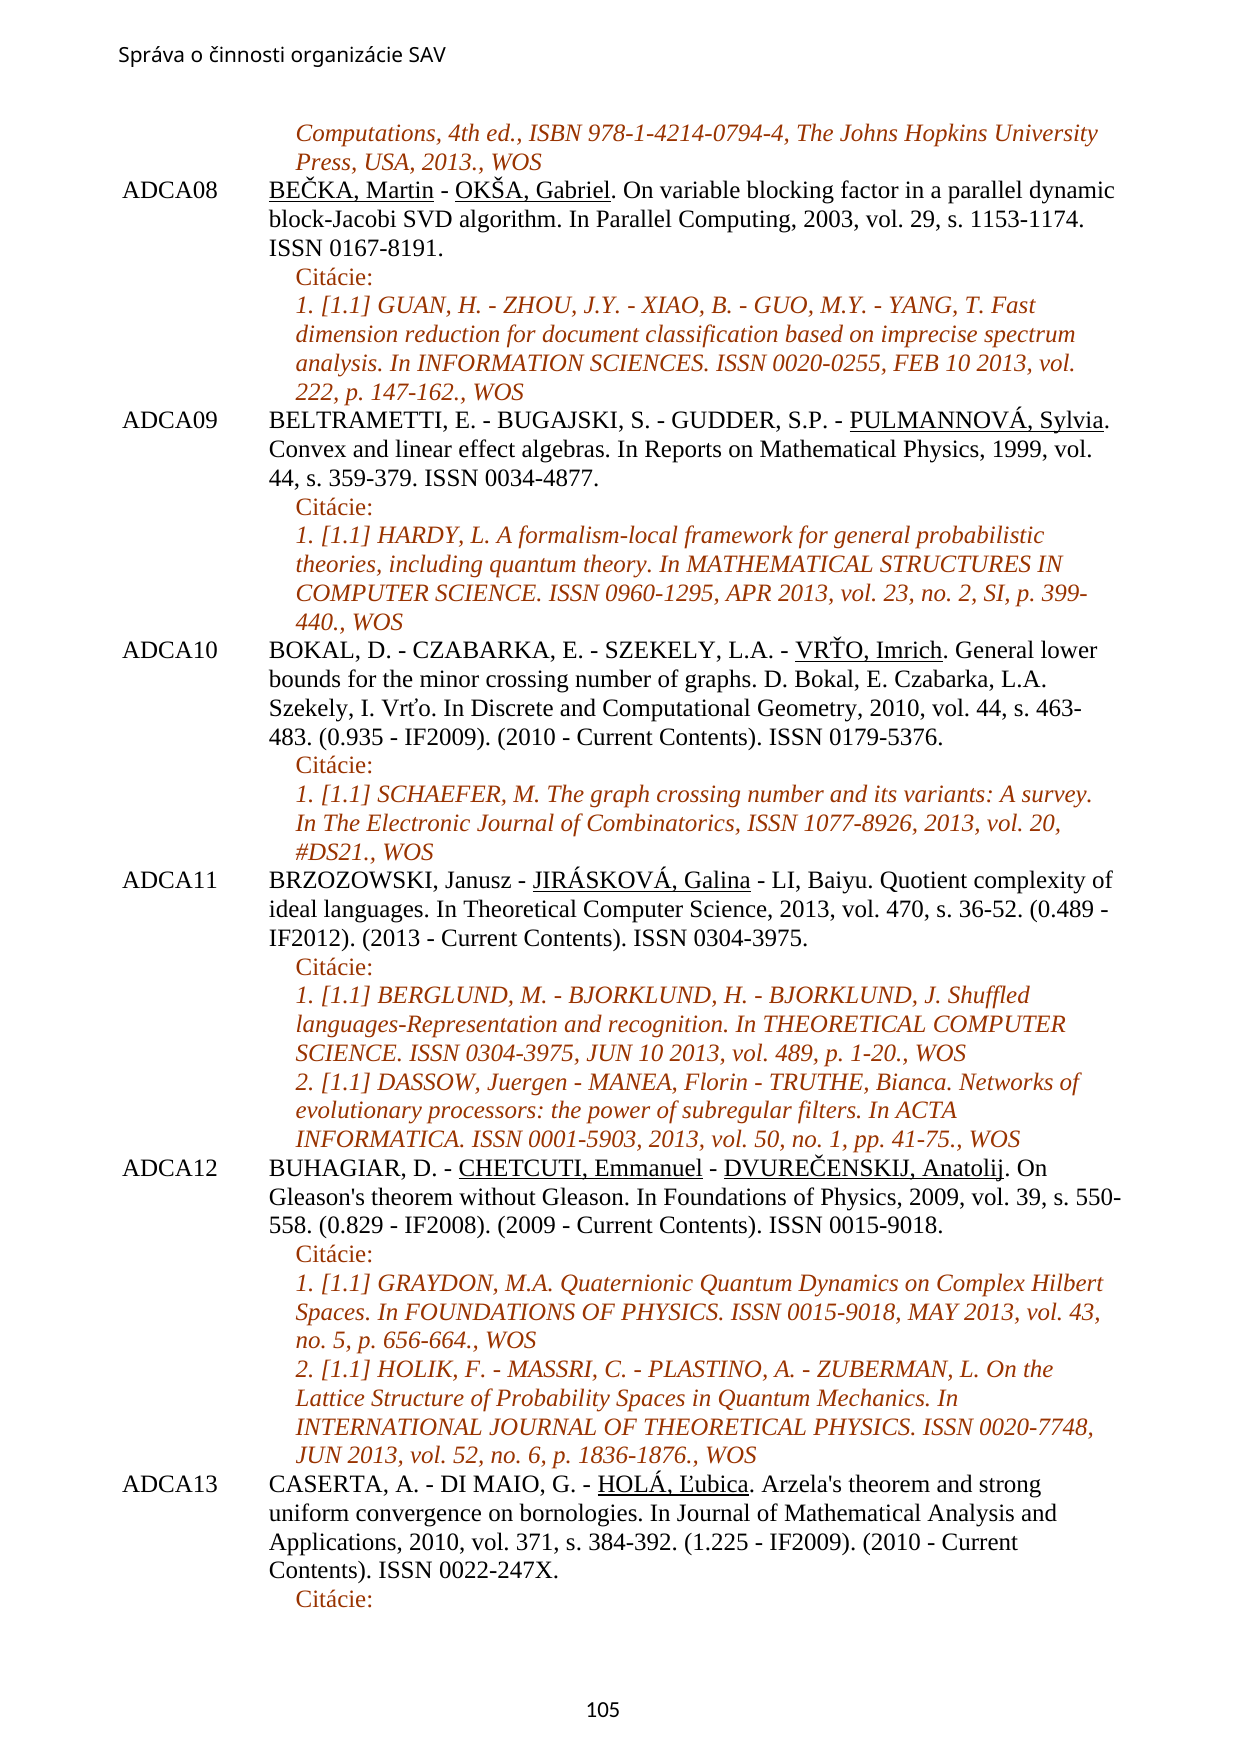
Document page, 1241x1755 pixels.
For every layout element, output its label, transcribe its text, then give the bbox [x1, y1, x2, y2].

table_header ADCA08 [122, 176, 269, 262]
table_header BELTRAMETTI, E. - BUGAJSKI, S. - GUDDER, S.P. - PULMANNOVÁ, Sylvia. Convex and linear effect algebras. In Reports on Mathematical Physics, 1999, vol. 44, s. 359-379. ISSN 0034-4877. [269, 406, 1122, 492]
text 1. [1.1] GRAYDON, M.A. Quaternionic Quantum Dynamics on Complex Hilbert Spaces. In FOUNDATIONS OF PHYSICS. ISSN 0015-9018, MAY 2013, vol. 43, no. 5, p. 656-664., WOS [295, 1268, 1122, 1354]
text 1. [1.1] GUAN, H. - ZHOU, J.Y. - XIAO, B. - GUO, M.Y. - YANG, T. Fast dimension reduction for document classification based on imprecise spectrum analysis. In INFORMATION SCIENCES. ISSN 0020-0255, FEB 10 2013, vol. 222, p. 147-162., WOS [295, 291, 1122, 406]
table_header ADCA12 [122, 1153, 269, 1239]
text 2. [1.1] HOLIK, F. - MASSRI, C. - PLASTINO, A. - ZUBERMAN, L. On the Lattice Structure of Probability Spaces in Quantum Mechanics. In INTERNATIONAL JOURNAL OF THEORETICAL PHYSICS. ISSN 0020-7748, JUN 2013, vol. 52, no. 6, p. 1836-1876., WOS [295, 1354, 1122, 1469]
text 1. [1.1] BERGLUND, M. - BJORKLUND, H. - BJORKLUND, J. Shuffled languages-Representation and recognition. In THEORETICAL COMPUTER SCIENCE. ISSN 0304-3975, JUN 10 2013, vol. 489, p. 1-20., WOS [295, 981, 1122, 1067]
table_header BRZOZOWSKI, Janusz - JIRÁSKOVÁ, Galina - LI, Baiyu. Quotient complexity of ideal languages. In Theoretical Computer Science, 2013, vol. 470, s. 36-52. (0.489 - IF2012). (2013 - Current Contents). ISSN 0304-3975. [269, 866, 1122, 952]
text Citácie: [295, 1584, 1122, 1613]
table_header BOKAL, D. - CZABARKA, E. - SZEKELY, L.A. - VRŤO, Imrich. General lower bounds for the minor crossing number of graphs. D. Bokal, E. Czabarka, L.A. Szekely, I. Vrťo. In Discrete and Computational Geometry, 2010, vol. 44, s. 463-483. (0.935 - IF2009). (2010 - Current Contents). ISSN 0179-5376. [269, 636, 1122, 751]
text 1. [1.1] SCHAEFER, M. The graph crossing number and its variants: A survey. In The Electronic Journal of Combinatorics, ISSN 1077-8926, 2013, vol. 20, #DS21., WOS [295, 779, 1122, 866]
text Citácie: [295, 952, 1122, 981]
table_header ADCA11 [122, 866, 269, 952]
text Citácie: [295, 751, 1122, 779]
text 1. [1.1] HARDY, L. A formalism-local framework for general probabilistic theories, including quantum theory. In MATHEMATICAL STRUCTURES IN COMPUTER SCIENCE. ISSN 0960-1295, APR 2013, vol. 23, no. 2, SI, p. 399-440., WOS [295, 521, 1122, 636]
table_header ADCA10 [122, 636, 269, 751]
table_header CASERTA, A. - DI MAIO, G. - HOLÁ, Ľubica. Arzela's theorem and strong uniform convergence on bornologies. In Journal of Mathematical Analysis and Applications, 2010, vol. 371, s. 384-392. (1.225 - IF2009). (2010 - Current Contents). ISSN 0022-247X. [269, 1469, 1122, 1584]
table_header ADCA13 [122, 1469, 269, 1584]
text Citácie: [295, 1239, 1122, 1268]
text Citácie: [295, 262, 1122, 291]
table_header BUHAGIAR, D. - CHETCUTI, Emmanuel - DVUREČENSKIJ, Anatolij. On Gleason's theorem without Gleason. In Foundations of Physics, 2009, vol. 39, s. 550-558. (0.829 - IF2008). (2009 - Current Contents). ISSN 0015-9018. [269, 1153, 1122, 1239]
text Citácie: [295, 492, 1122, 521]
text Computations, 4th ed., ISBN 978-1-4214-0794-4, The Johns Hopkins University Press, USA, 2013., WOS [295, 118, 1122, 176]
text 2. [1.1] DASSOW, Juergen - MANEA, Florin - TRUTHE, Bianca. Networks of evolutionary processors: the power of subregular filters. In ACTA INFORMATICA. ISSN 0001-5903, 2013, vol. 50, no. 1, pp. 41-75., WOS [295, 1067, 1122, 1153]
table_header BEČKA, Martin - OKŠA, Gabriel. On variable blocking factor in a parallel dynamic block-Jacobi SVD algorithm. In Parallel Computing, 2003, vol. 29, s. 1153-1174. ISSN 0167-8191. [269, 176, 1122, 262]
table_header ADCA09 [122, 406, 269, 492]
